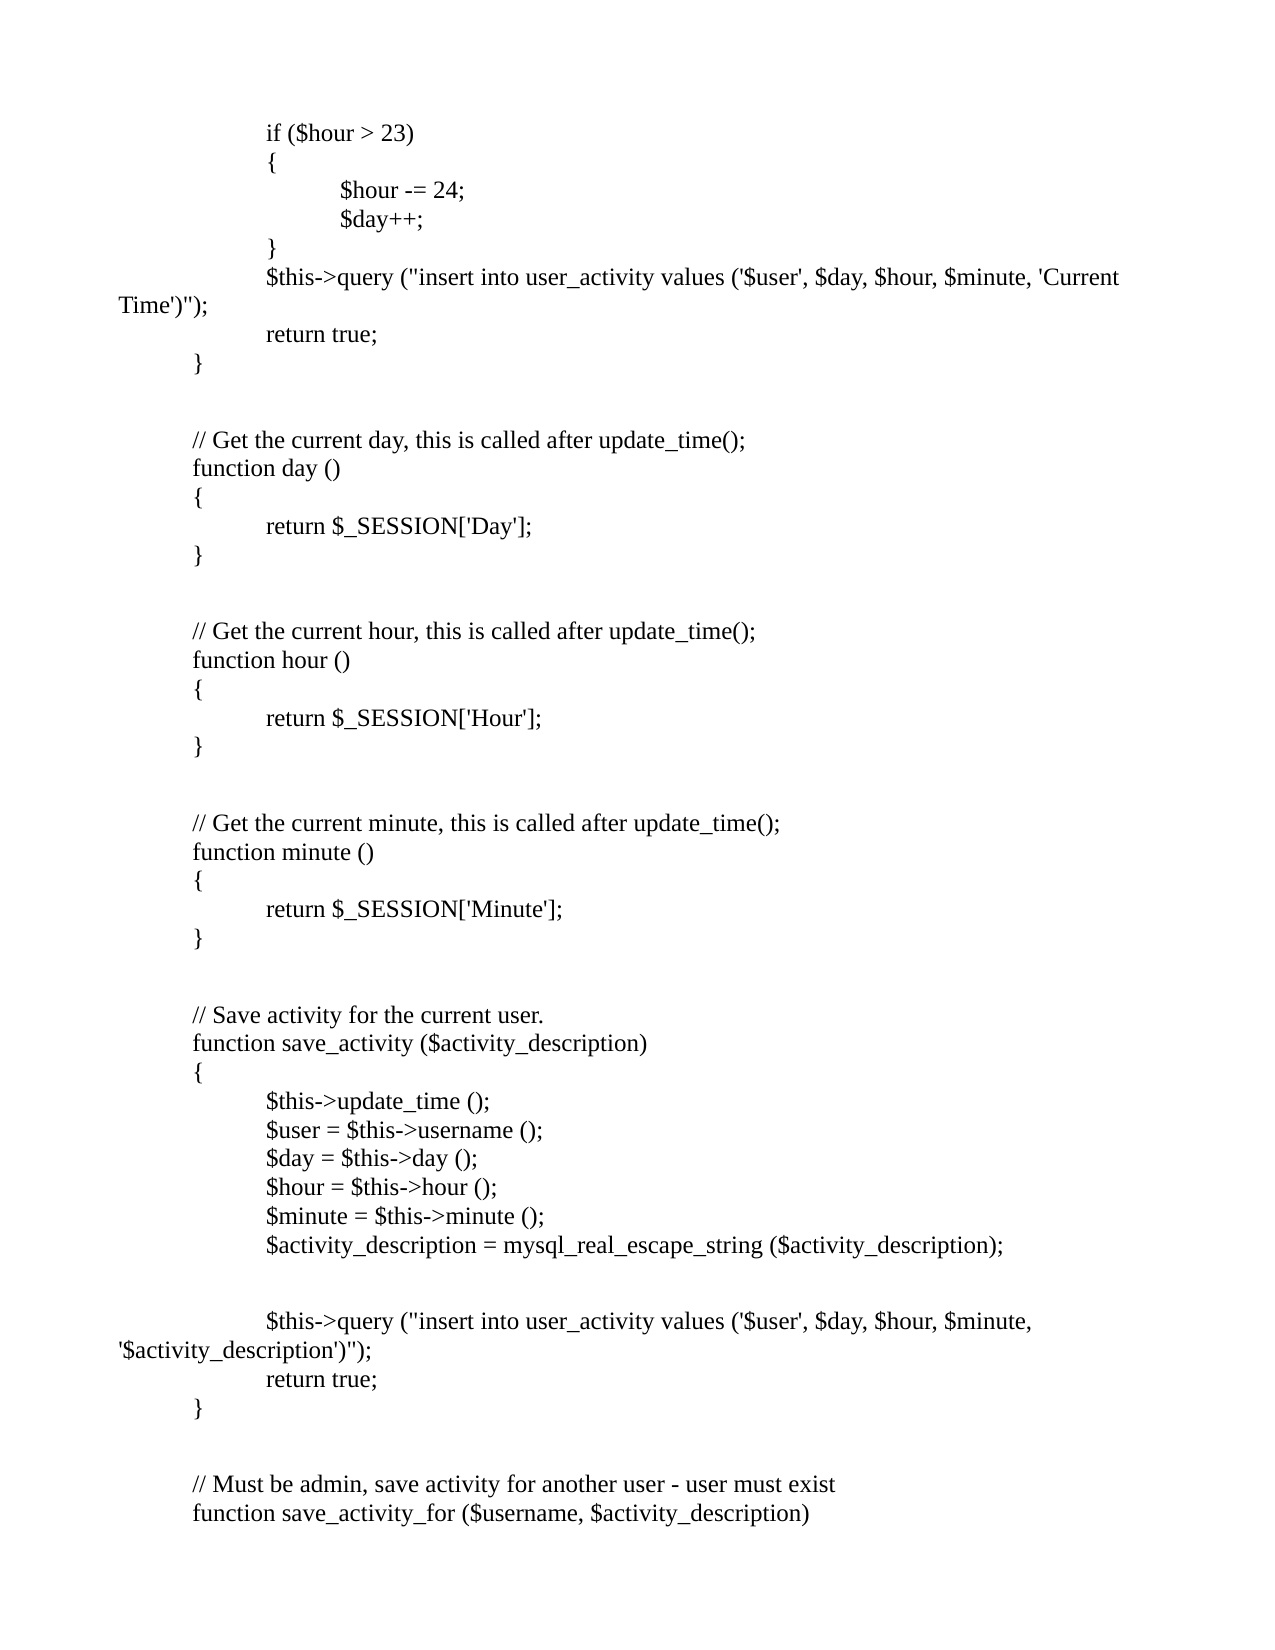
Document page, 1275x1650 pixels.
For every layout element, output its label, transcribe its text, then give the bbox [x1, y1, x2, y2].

text // Get the current minute, this is called after update_time(); [118, 808, 1157, 837]
text } [118, 731, 1157, 760]
text return $_SESSION['Hour']; [118, 703, 1157, 731]
text // Must be admin, save activity for another user - user must exist [118, 1469, 1157, 1498]
text return true; [118, 319, 1157, 348]
text // Get the current hour, this is called after update_time(); [118, 616, 1157, 645]
text $this->query ("insert into user_activity values ('$user', $day, $hour, $minute, 'Current Time')"); [118, 262, 1157, 319]
text } [118, 1393, 1157, 1421]
text $day = $this->day (); [118, 1143, 1157, 1172]
text $minute = $this->minute (); [118, 1201, 1157, 1230]
text } [118, 540, 1157, 568]
text $day++; [118, 204, 1157, 233]
text // Get the current day, this is called after update_time(); [118, 425, 1157, 453]
text { [118, 147, 1157, 176]
text { [118, 674, 1157, 703]
text if ($hour > 23) [118, 118, 1157, 147]
text return $_SESSION['Minute']; [118, 894, 1157, 923]
text $this->update_time (); [118, 1086, 1157, 1115]
text $activity_description = mysql_real_escape_string ($activity_description); [118, 1230, 1157, 1258]
text $hour -= 24; [118, 176, 1157, 204]
text } [118, 348, 1157, 377]
text $this->query ("insert into user_activity values ('$user', $day, $hour, $minute, '$activity_description')"); [118, 1306, 1157, 1364]
text $hour = $this->hour (); [118, 1172, 1157, 1201]
text function minute () [118, 837, 1157, 866]
text function save_activity ($activity_description) [118, 1028, 1157, 1057]
text } [118, 233, 1157, 262]
text function hour () [118, 645, 1157, 674]
text function save_activity_for ($username, $activity_description) [118, 1498, 1157, 1527]
text $user = $this->username (); [118, 1115, 1157, 1143]
text // Save activity for the current user. [118, 1000, 1157, 1028]
text return true; [118, 1364, 1157, 1393]
text { [118, 866, 1157, 894]
text return $_SESSION['Day']; [118, 511, 1157, 540]
text { [118, 1057, 1157, 1086]
text } [118, 923, 1157, 952]
text function day () [118, 453, 1157, 482]
text { [118, 482, 1157, 511]
